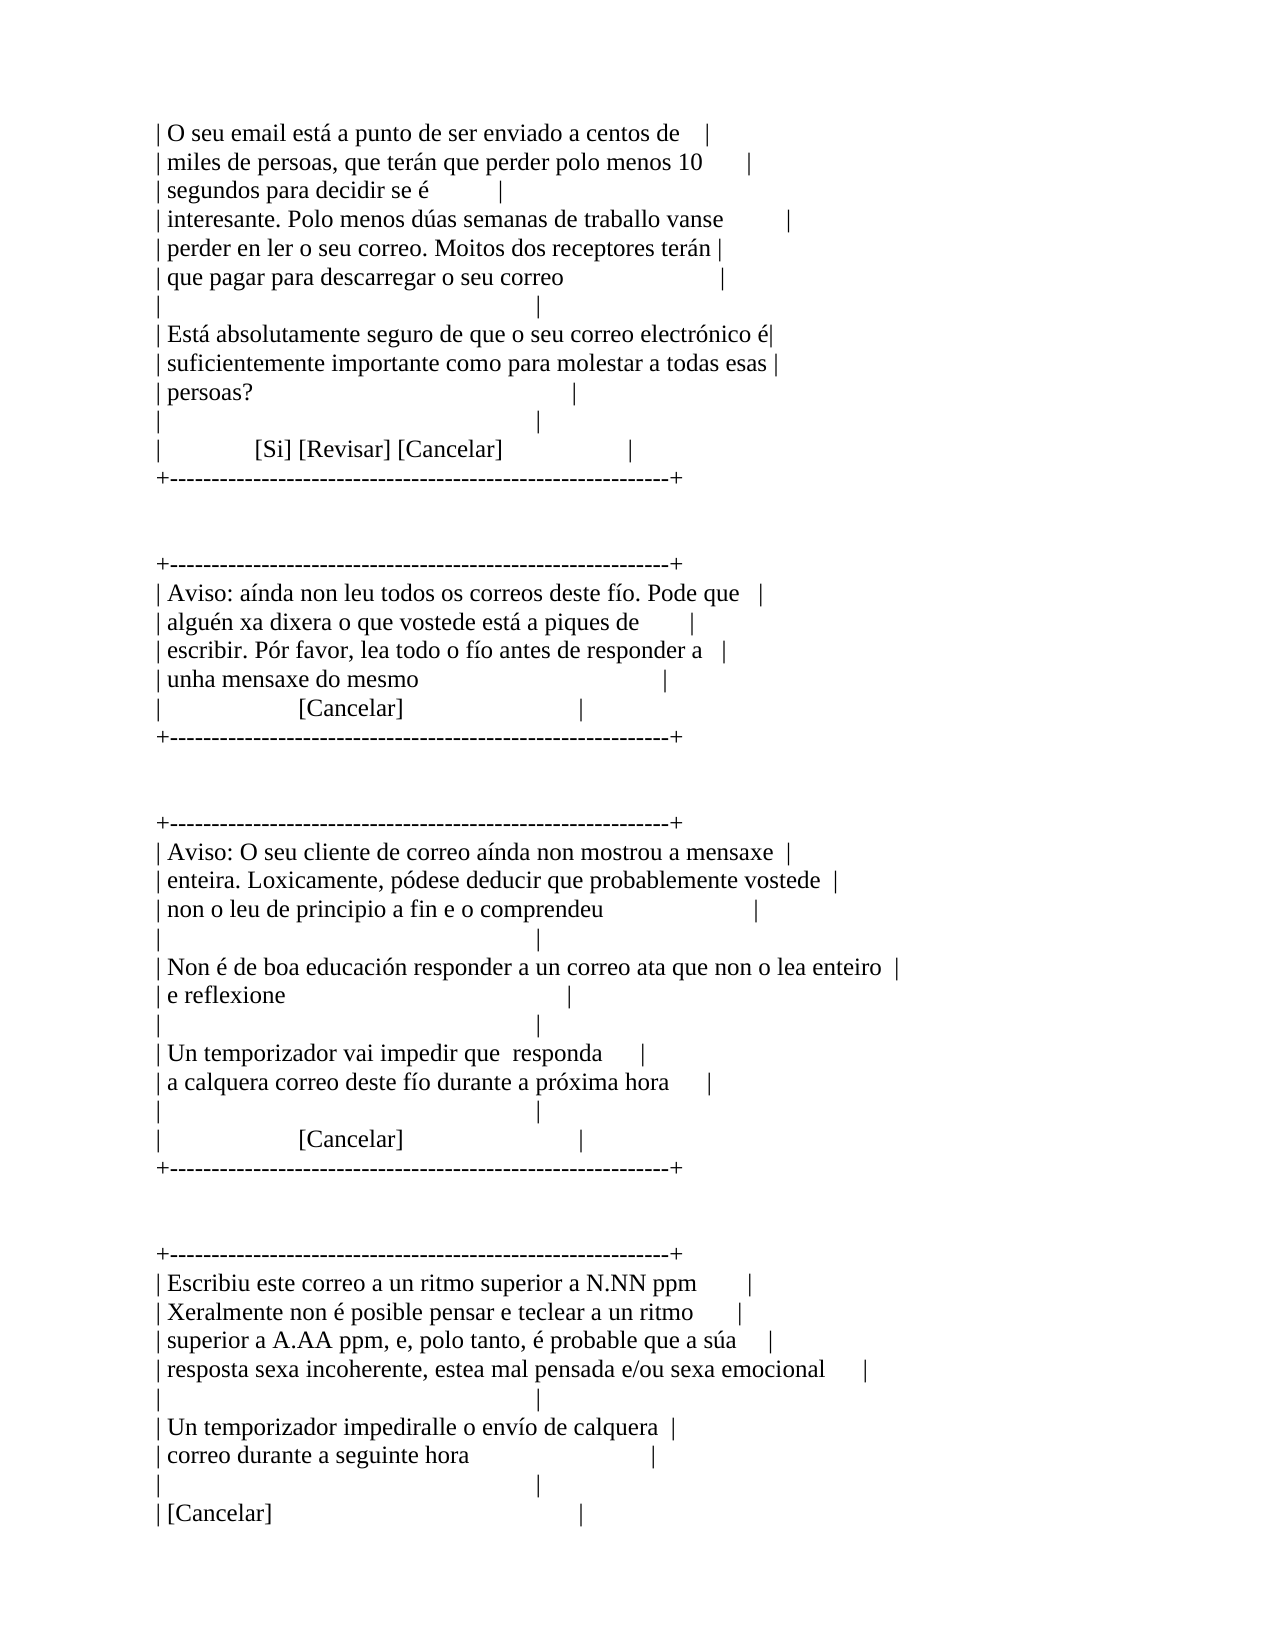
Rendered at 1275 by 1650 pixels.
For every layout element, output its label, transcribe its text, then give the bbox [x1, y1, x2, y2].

text | unha mensaxe do mesmo | [118, 664, 1157, 693]
text +------------------------------------------------------------+ [118, 463, 1157, 492]
text | enteira. Loxicamente, pódese deducir que probablemente vostede | [118, 866, 1157, 894]
text | correo durante a seguinte hora | [118, 1441, 1157, 1469]
text | Non é de boa educación responder a un correo ata que non o lea enteiro | [118, 952, 1157, 981]
text | escribir. Pór favor, lea todo o fío antes de responder a | [118, 636, 1157, 664]
text | persoas? | [118, 377, 1157, 406]
text | e reflexione | [118, 981, 1157, 1009]
text | segundos para decidir se é | [118, 176, 1157, 204]
text | | [118, 1383, 1157, 1412]
text | | [118, 291, 1157, 319]
text | | [118, 1096, 1157, 1124]
text | interesante. Polo menos dúas semanas de traballo vanse | [118, 204, 1157, 233]
text | non o leu de principio a fin e o comprendeu | [118, 894, 1157, 923]
text | a calquera correo deste fío durante a próxima hora | [118, 1067, 1157, 1096]
text | | [118, 1469, 1157, 1498]
text | [Si] [Revisar] [Cancelar] | [118, 434, 1157, 463]
text | | [118, 406, 1157, 434]
text | superior a A.AA ppm, e, polo tanto, é probable que a súa | [118, 1326, 1157, 1354]
text +------------------------------------------------------------+ [118, 1153, 1157, 1182]
text | | [118, 1009, 1157, 1038]
text | O seu email está a punto de ser enviado a centos de | [118, 118, 1157, 147]
text | Está absolutamente seguro de que o seu correo electrónico é| [118, 319, 1157, 348]
text | Escribiu este correo a un ritmo superior a N.NN ppm | [118, 1268, 1157, 1297]
text | Un temporizador impediralle o envío de calquera | [118, 1412, 1157, 1441]
text | [Cancelar] | [118, 1498, 1157, 1527]
text | perder en ler o seu correo. Moitos dos receptores terán | [118, 233, 1157, 262]
text | [Cancelar] | [118, 693, 1157, 722]
text | Aviso: O seu cliente de correo aínda non mostrou a mensaxe | [118, 837, 1157, 866]
text | suficientemente importante como para molestar a todas esas | [118, 348, 1157, 377]
text | Aviso: aínda non leu todos os correos deste fío. Pode que | [118, 578, 1157, 607]
text +------------------------------------------------------------+ [118, 549, 1157, 578]
text | alguén xa dixera o que vostede está a piques de | [118, 607, 1157, 636]
text | miles de persoas, que terán que perder polo menos 10 | [118, 147, 1157, 176]
text | Un temporizador vai impedir que responda | [118, 1038, 1157, 1067]
text | | [118, 923, 1157, 952]
text | Xeralmente non é posible pensar e teclear a un ritmo | [118, 1297, 1157, 1326]
text | resposta sexa incoherente, estea mal pensada e/ou sexa emocional | [118, 1354, 1157, 1383]
text | que pagar para descarregar o seu correo | [118, 262, 1157, 291]
text | [Cancelar] | [118, 1124, 1157, 1153]
text +------------------------------------------------------------+ [118, 1239, 1157, 1268]
text +------------------------------------------------------------+ [118, 722, 1157, 751]
text +------------------------------------------------------------+ [118, 808, 1157, 837]
